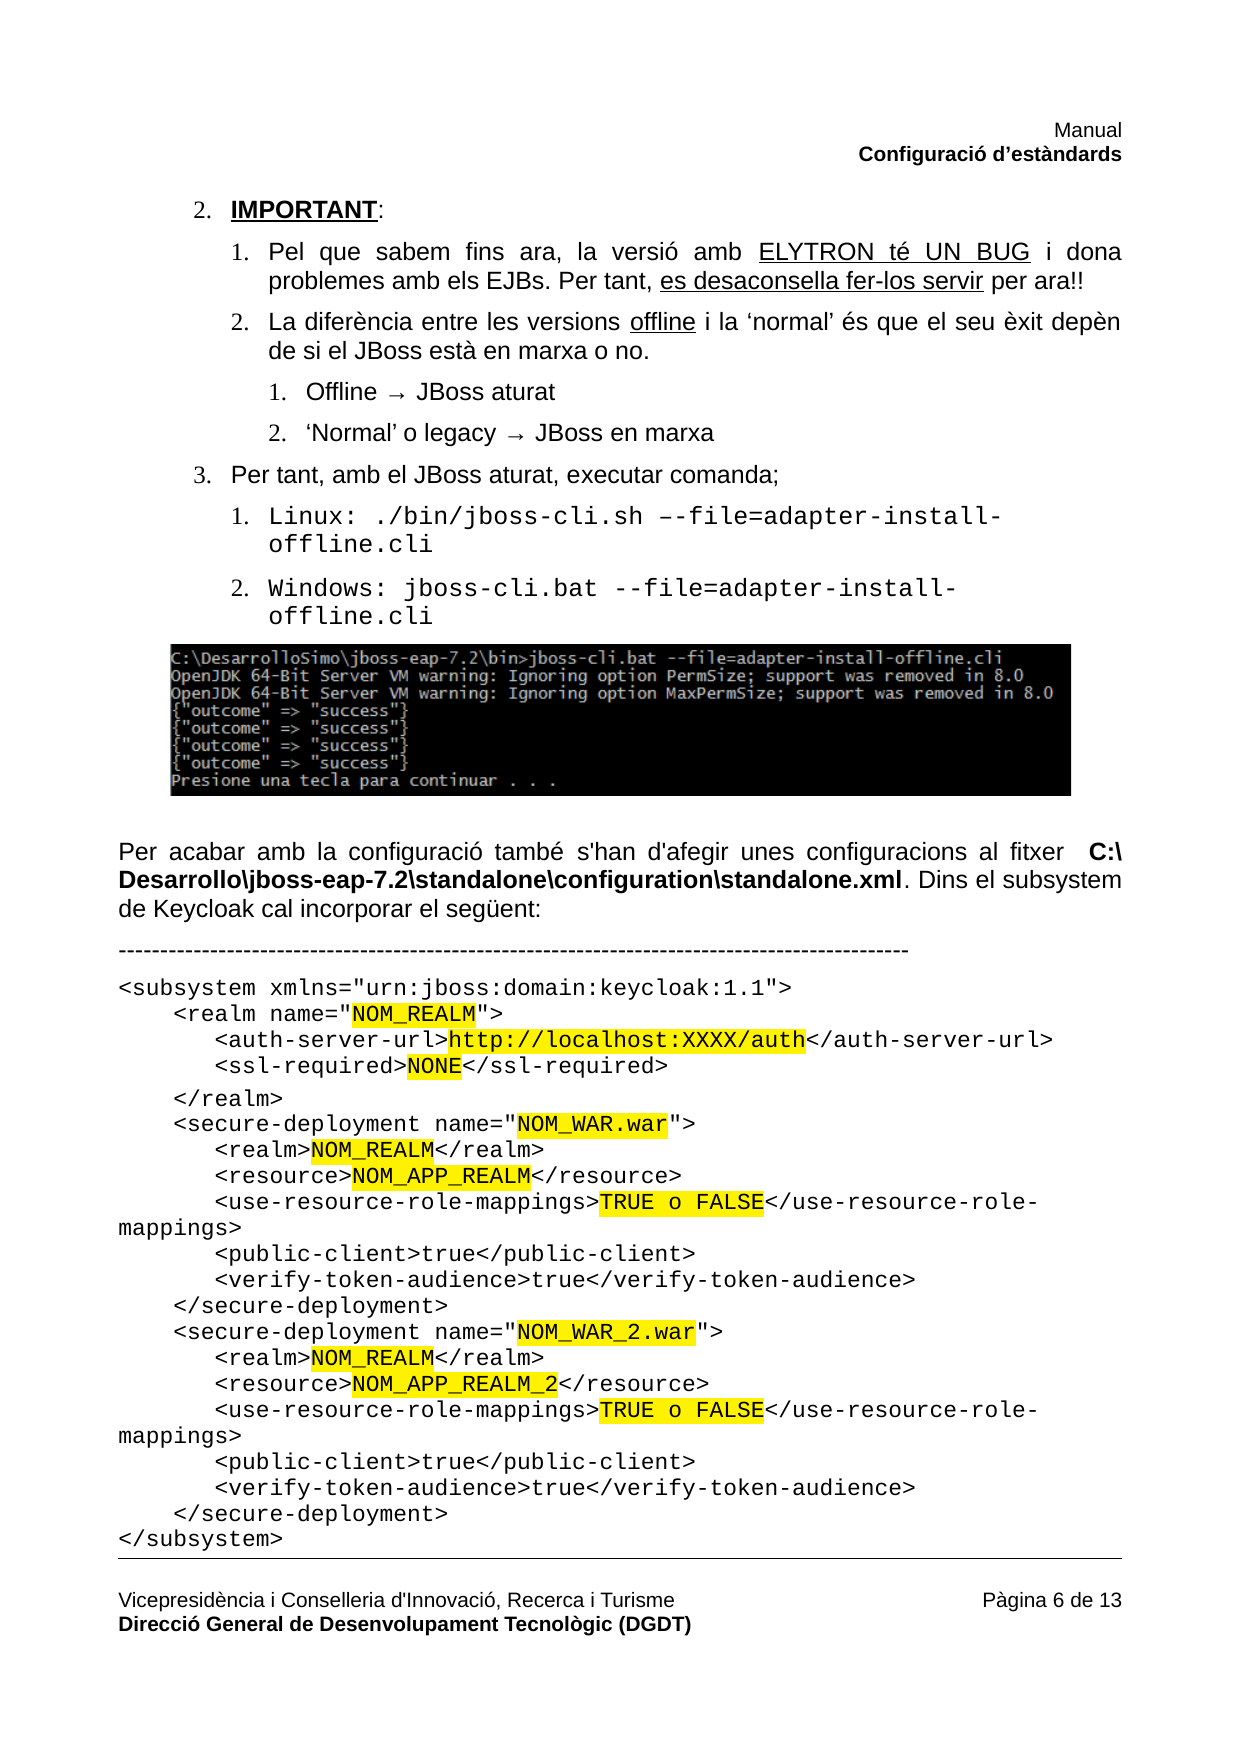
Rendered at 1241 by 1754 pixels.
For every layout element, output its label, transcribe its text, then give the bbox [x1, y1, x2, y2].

list La diferència entre les versions offline i la ‘normal’ és que el seu èxit depèn de si el JBoss està en marxa o no. [231, 307, 1122, 364]
list Offline → JBoss aturat [268, 377, 1122, 406]
text </realm> <secure-deployment name="NOM_WAR.war"> <realm>NOM_REALM</realm> <resource>NOM_APP_REALM</resource> <use-resource-role-mappings>TRUE o FALSE</use-resource-role-mappings> <public-client>true</public-client> <verify-token-audience>true</verify-token-audience> </secure-deployment> <secure-deployment name="NOM_WAR_2.war"> <realm>NOM_REALM</realm> <resource>NOM_APP_REALM_2</resource> <use-resource-role-mappings>TRUE o FALSE</use-resource-role-mappings> <public-client>true</public-client> <verify-token-audience>true</verify-token-audience> </secure-deployment> </subsystem> [118, 1087, 1122, 1558]
picture [169, 644, 1072, 796]
text ----------------------------------------------------------------------------------------------- [118, 935, 1122, 964]
list Pel que sabem fins ara, la versió amb ELYTRON té UN BUG i dona problemes amb els EJBs. Per tant, es desaconsella fer-los servir per ara!! [231, 237, 1122, 294]
list ‘Normal’ o legacy → JBoss en marxa [268, 418, 1122, 447]
list Linux: ./bin/jboss-cli.sh –-file=adapter-install-offline.cli [231, 501, 1122, 560]
text <subsystem xmlns="urn:jboss:domain:keycloak:1.1"> <realm name="NOM_REALM"> <auth-server-url>http://localhost:XXXX/auth</auth-server-url> <ssl-required>NONE</ssl-required> [118, 977, 1122, 1080]
list IMPORTANT: [193, 196, 1122, 224]
list Per tant, amb el JBoss aturat, executar comanda; [193, 460, 1122, 489]
list Windows: jboss-cli.bat --file=adapter-install-offline.cli [231, 573, 1122, 632]
text Per acabar amb la configuració també s'han d'afegir unes configuracions al fitxer C:\Desarrollo\jboss-eap-7.2\standalone\configuration\standalone.xml. Dins el subsystem de Keycloak cal incorporar el següent: [118, 837, 1122, 923]
